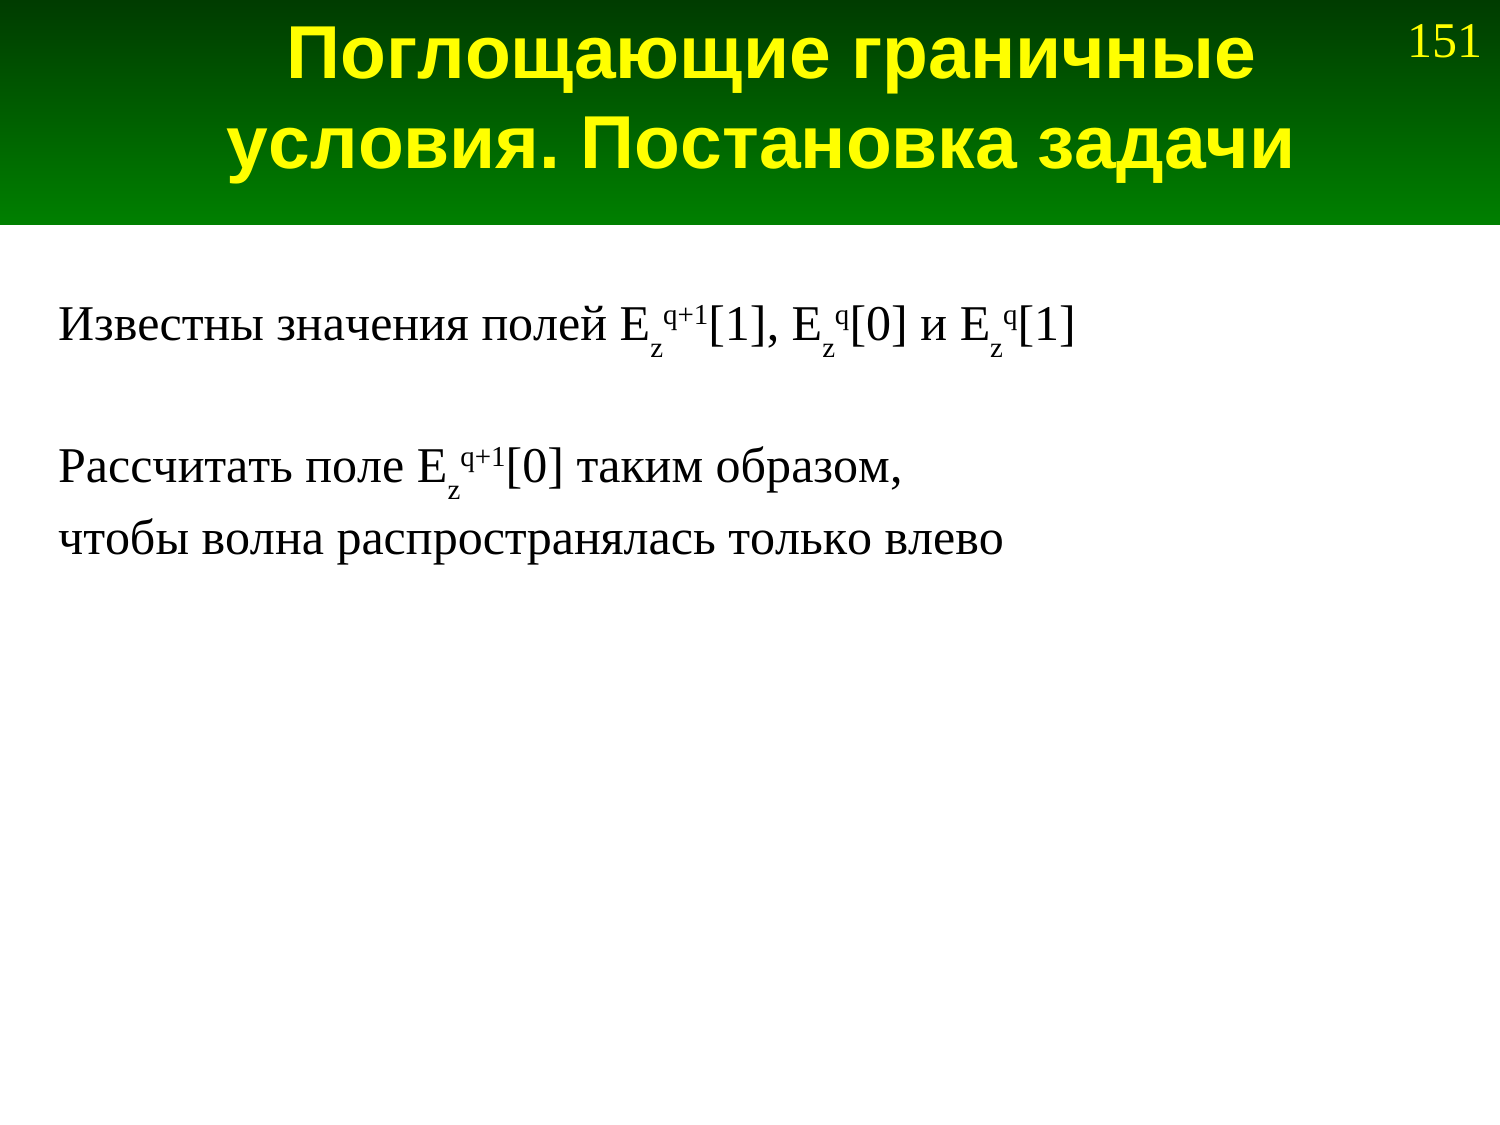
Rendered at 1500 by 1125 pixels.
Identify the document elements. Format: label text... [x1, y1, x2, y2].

text_box Рассчитать поле Ezq+1[0] таким образом, чтобы волна распространялась только влево [43, 431, 1453, 573]
text_box Известны значения полей Ezq+1[1], Ezq[0] и Ezq[1] [43, 283, 1453, 431]
title Поглощающие граничные условия. Постановка задачи [123, 0, 1399, 192]
